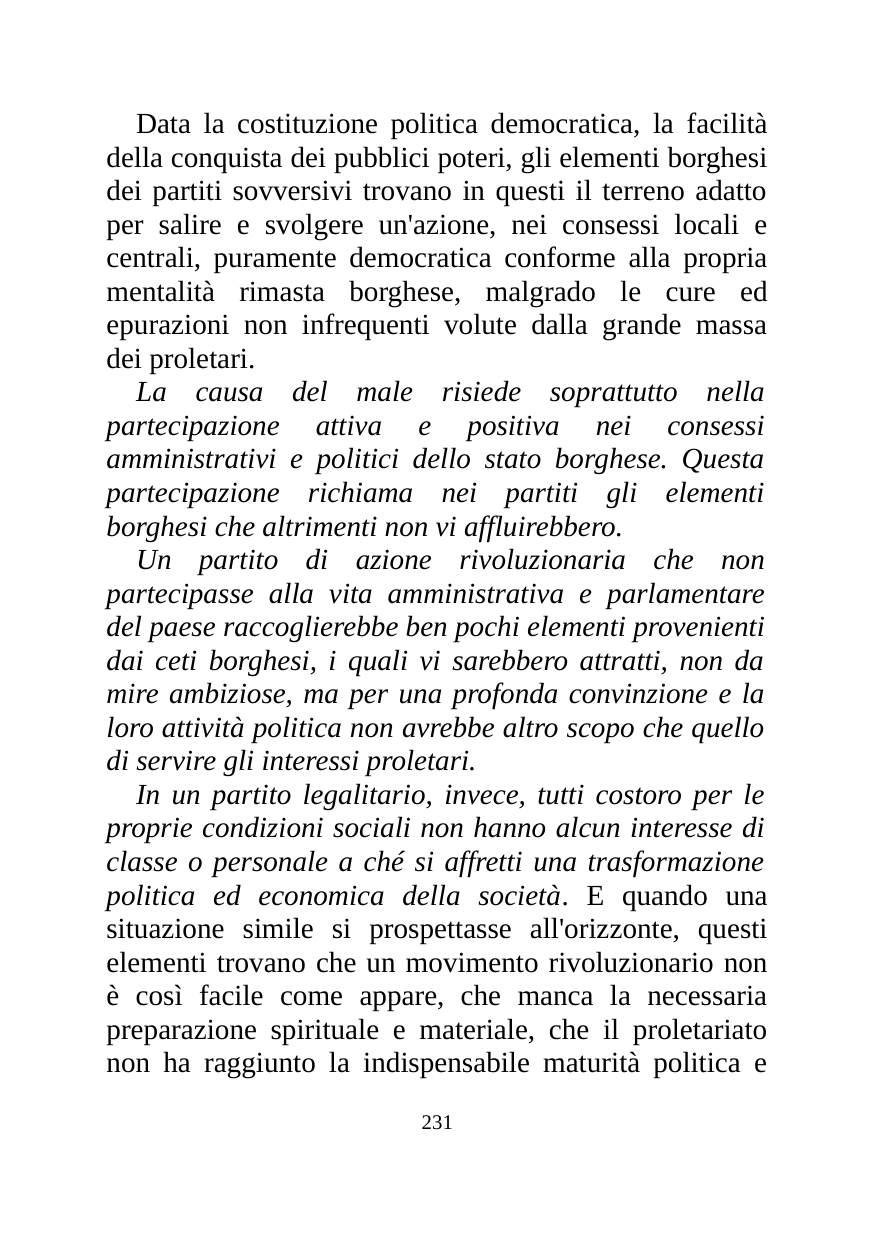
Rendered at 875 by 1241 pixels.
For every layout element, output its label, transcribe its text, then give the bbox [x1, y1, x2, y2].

text La causa del male risiede soprattutto nella partecipazione attiva e positiva nei consessi amministrativi e politici dello stato borghese. Questa partecipazione richiama nei partiti gli elementi borghesi che altrimenti non vi affluirebbero. [106, 374, 768, 542]
text Data la costituzione politica democratica, la facilità della conquista dei pubblici poteri, gli elementi borghesi dei partiti sovversivi trovano in questi il terreno adatto per salire e svolgere un'azione, nei consessi locali e centrali, puramente democratica conforme alla propria mentalità rimasta borghese, malgrado le cure ed epurazioni non infrequenti volute dalla grande massa dei proletari. [106, 106, 768, 374]
text In un partito legalitario, invece, tutti costoro per le proprie condizioni sociali non hanno alcun interesse di classe o personale a ché si affretti una trasformazione politica ed economica della società. E quando una situazione simile si prospettasse all'orizzonte, questi elementi trovano che un movimento rivoluzionario non è così facile come appare, che manca la necessaria preparazione spirituale e materiale, che il proletariato non ha raggiunto la indispensabile maturità politica e [106, 777, 768, 1079]
text Un partito di azione rivoluzionaria che non partecipasse alla vita amministrativa e parlamentare del paese raccoglierebbe ben pochi elementi provenienti dai ceti borghesi, i quali vi sarebbero attratti, non da mire ambiziose, ma per una profonda convinzione e la loro attività politica non avrebbe altro scopo che quello di servire gli interessi proletari. [106, 542, 768, 777]
